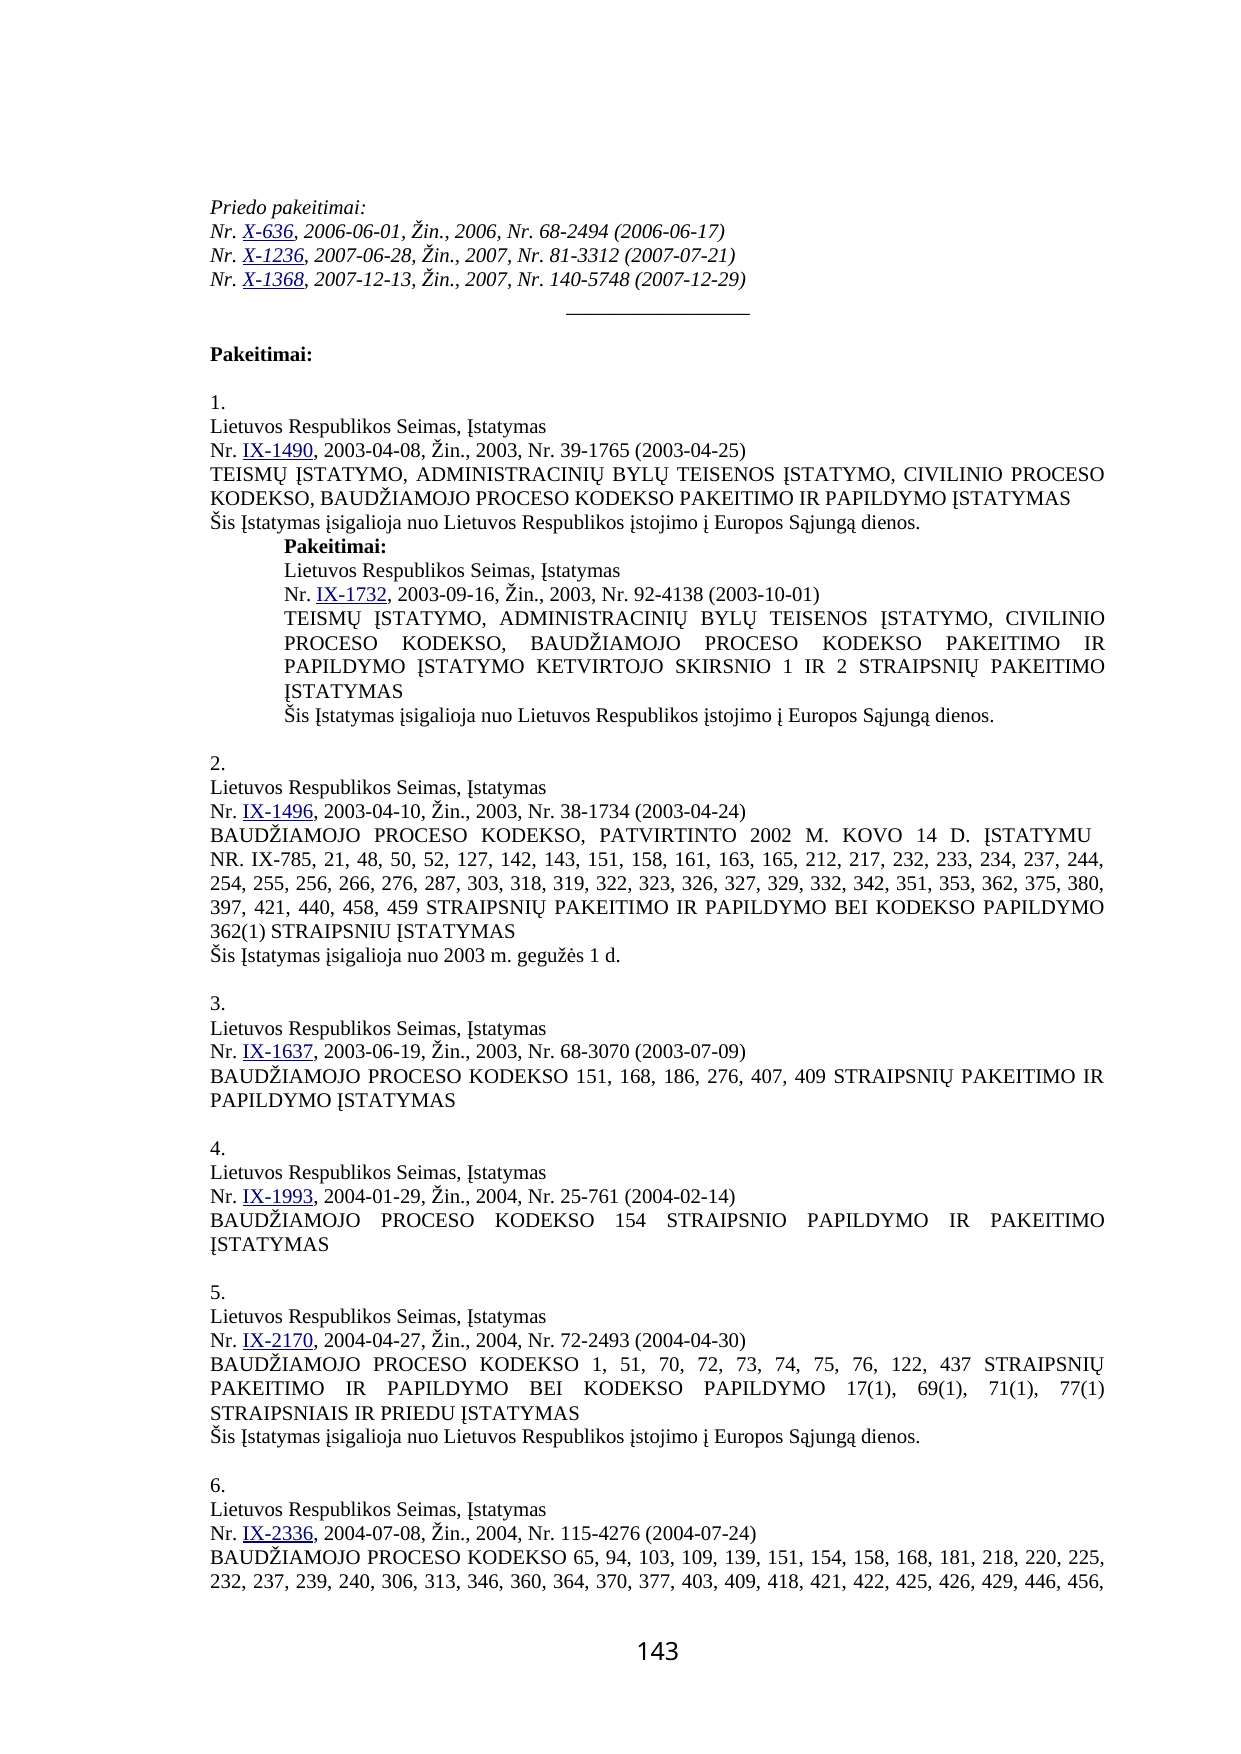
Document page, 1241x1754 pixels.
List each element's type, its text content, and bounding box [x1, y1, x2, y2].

text TEISMŲ ĮSTATYMO, ADMINISTRACINIŲ BYLŲ TEISENOS ĮSTATYMO, CIVILINIO PROCESO KODEKSO, BAUDŽIAMOJO PROCESO KODEKSO PAKEITIMO IR PAPILDYMO ĮSTATYMO KETVIRTOJO SKIRSNIO 1 IR 2 STRAIPSNIŲ PAKEITIMO ĮSTATYMAS [284, 606, 1106, 703]
text Lietuvos Respublikos Seimas, Įstatymas [210, 1497, 1106, 1521]
text Lietuvos Respublikos Seimas, Įstatymas [210, 1160, 1106, 1184]
text Lietuvos Respublikos Seimas, Įstatymas [210, 775, 1106, 799]
text Lietuvos Respublikos Seimas, Įstatymas [210, 558, 1106, 582]
text BAUDŽIAMOJO PROCESO KODEKSO 154 STRAIPSNIO PAPILDYMO IR PAKEITIMO ĮSTATYMAS [210, 1208, 1106, 1256]
text Šis Įstatymas įsigalioja nuo Lietuvos Respublikos įstojimo į Europos Sąjungą dienos. [210, 1424, 1106, 1448]
text TEISMŲ ĮSTATYMO, ADMINISTRACINIŲ BYLŲ TEISENOS ĮSTATYMO, CIVILINIO PROCESO KODEKSO, BAUDŽIAMOJO PROCESO KODEKSO PAKEITIMO IR PAPILDYMO ĮSTATYMAS [210, 462, 1106, 510]
text Nr. X-1368, 2007-12-13, Žin., 2007, Nr. 140-5748 (2007-12-29) [210, 267, 1106, 291]
text BAUDŽIAMOJO PROCESO KODEKSO 151, 168, 186, 276, 407, 409 STRAIPSNIŲ PAKEITIMO IR PAPILDYMO ĮSTATYMAS [210, 1063, 1106, 1112]
text 1. [210, 390, 1106, 414]
text Šis Įstatymas įsigalioja nuo 2003 m. gegužės 1 d. [210, 943, 1106, 967]
text Priedo pakeitimai: [210, 195, 1106, 219]
text BAUDŽIAMOJO PROCESO KODEKSO 65, 94, 103, 109, 139, 151, 154, 158, 168, 181, 218, 220, 225, 232, 237, 239, 240, 306, 313, 346, 360, 364, 370, 377, 403, 409, 418, 421, 422, 425, 426, 429, 446, 456, [210, 1545, 1106, 1593]
text Nr. IX-1490, 2003-04-08, Žin., 2003, Nr. 39-1765 (2003-04-25) [210, 438, 1106, 462]
text Nr. IX-1496, 2003-04-10, Žin., 2003, Nr. 38-1734 (2003-04-24) [210, 799, 1106, 823]
text BAUDŽIAMOJO PROCESO KODEKSO 1, 51, 70, 72, 73, 74, 75, 76, 122, 437 STRAIPSNIŲ PAKEITIMO IR PAPILDYMO BEI KODEKSO PAPILDYMO 17(1), 69(1), 71(1), 77(1) STRAIPSNIAIS IR PRIEDU ĮSTATYMAS [210, 1352, 1106, 1424]
text Nr. X-1236, 2007-06-28, Žin., 2007, Nr. 81-3312 (2007-07-21) [210, 243, 1106, 267]
text 5. [210, 1280, 1106, 1304]
text Pakeitimai: [210, 342, 1106, 366]
text 3. [210, 991, 1106, 1015]
text Nr. IX-1993, 2004-01-29, Žin., 2004, Nr. 25-761 (2004-02-14) [210, 1184, 1106, 1208]
text 4. [210, 1136, 1106, 1160]
text Šis Įstatymas įsigalioja nuo Lietuvos Respublikos įstojimo į Europos Sąjungą dienos. [210, 510, 1106, 534]
text Lietuvos Respublikos Seimas, Įstatymas [210, 414, 1106, 438]
text Lietuvos Respublikos Seimas, Įstatymas [210, 1304, 1106, 1328]
text Šis Įstatymas įsigalioja nuo Lietuvos Respublikos įstojimo į Europos Sąjungą dienos. [210, 703, 1106, 727]
text 6. [210, 1473, 1106, 1497]
text BAUDŽIAMOJO PROCESO KODEKSO, PATVIRTINTO 2002 M. KOVO 14 D. ĮSTATYMU NR. IX-785, 21, 48, 50, 52, 127, 142, 143, 151, 158, 161, 163, 165, 212, 217, 232, 233, 234, 237, 244, 254, 255, 256, 266, 276, 287, 303, 318, 319, 322, 323, 326, 327, 329, 332, 342, 351, 353, 362, 375, 380, 397, 421, 440, 458, 459 STRAIPSNIŲ PAKEITIMO IR PAPILDYMO BEI KODEKSO PAPILDYMO 362(1) STRAIPSNIU ĮSTATYMAS [210, 823, 1106, 943]
text Lietuvos Respublikos Seimas, Įstatymas [210, 1015, 1106, 1039]
text ________________ [210, 291, 1106, 318]
text Nr. IX-1637, 2003-06-19, Žin., 2003, Nr. 68-3070 (2003-07-09) [210, 1039, 1106, 1063]
text Nr. IX-2336, 2004-07-08, Žin., 2004, Nr. 115-4276 (2004-07-24) [210, 1521, 1106, 1545]
text Nr. IX-2170, 2004-04-27, Žin., 2004, Nr. 72-2493 (2004-04-30) [210, 1328, 1106, 1352]
text Pakeitimai: [210, 534, 1106, 558]
text 2. [210, 751, 1106, 775]
text Nr. X-636, 2006-06-01, Žin., 2006, Nr. 68-2494 (2006-06-17) [210, 219, 1106, 243]
text Nr. IX-1732, 2003-09-16, Žin., 2003, Nr. 92-4138 (2003-10-01) [210, 582, 1106, 606]
